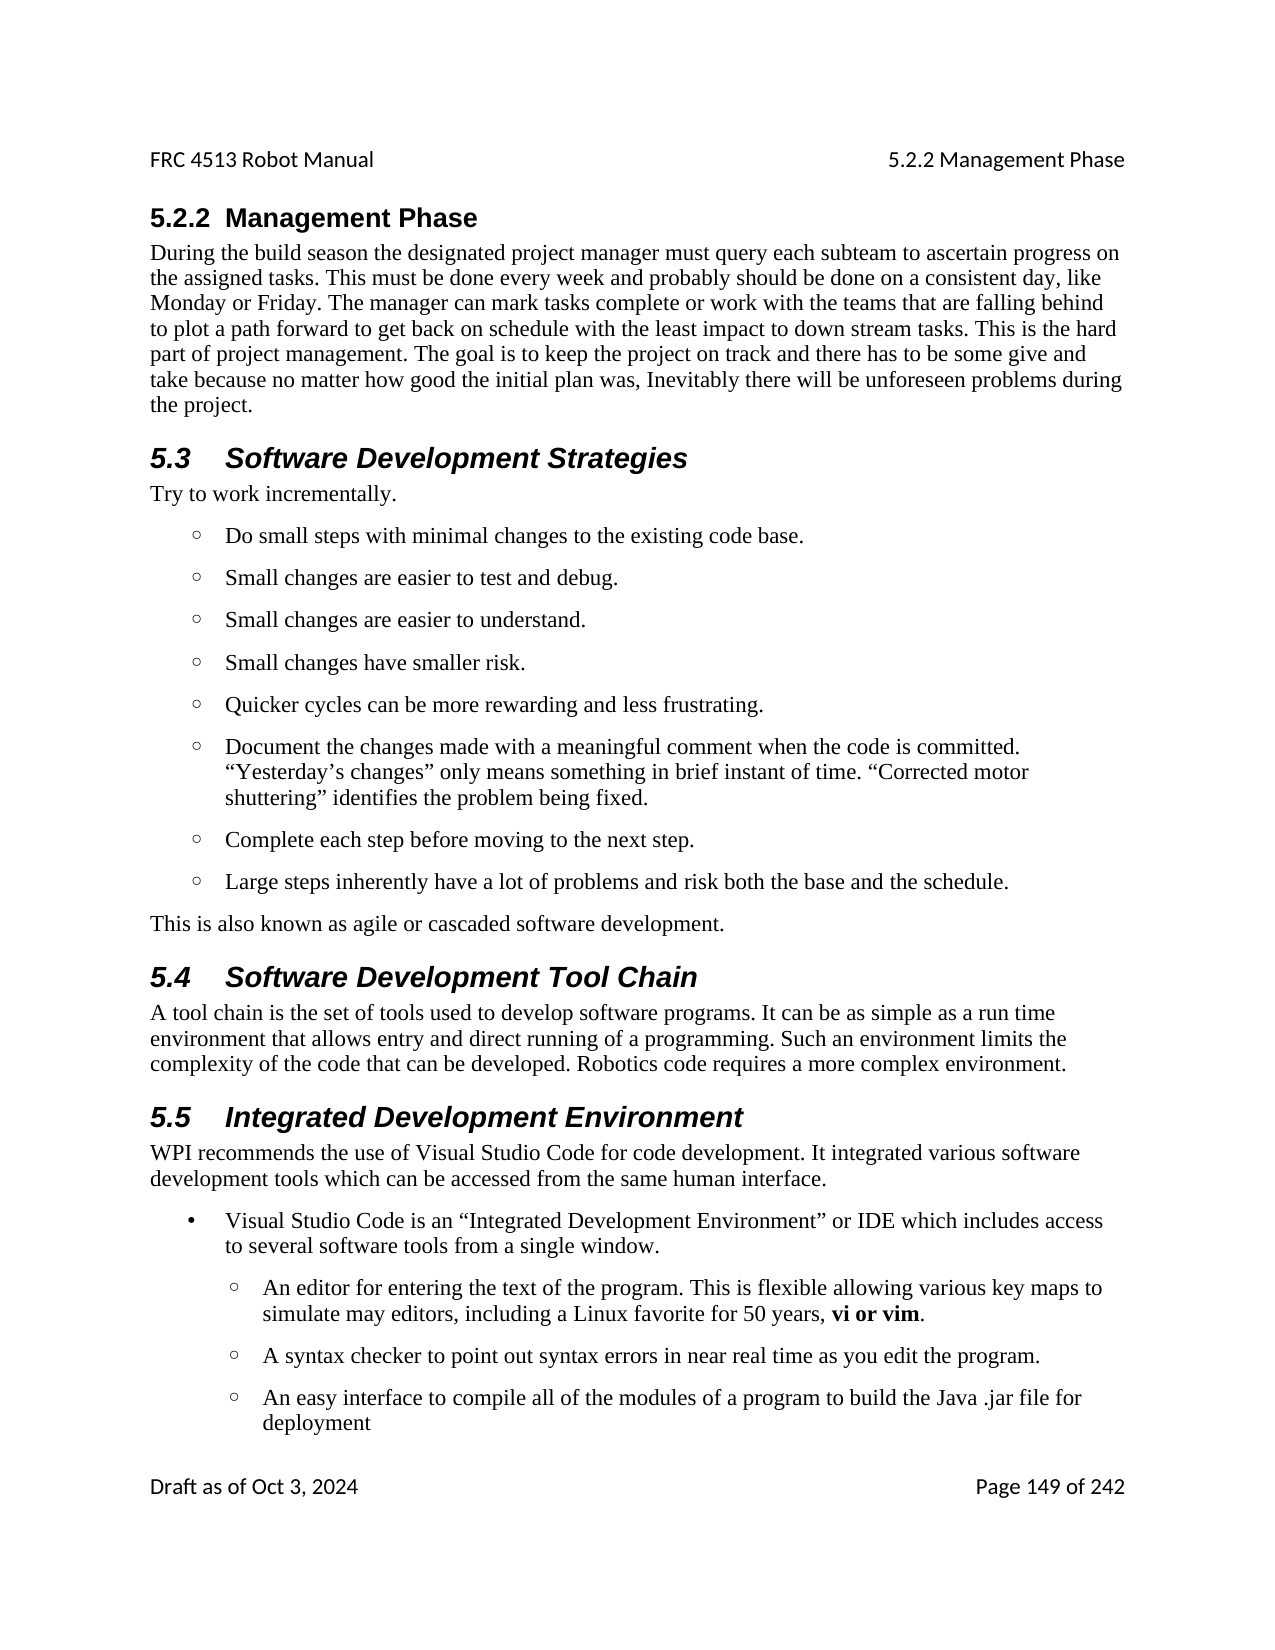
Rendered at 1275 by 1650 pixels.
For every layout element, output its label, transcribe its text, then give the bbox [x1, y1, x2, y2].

list Small changes are easier to understand. [187, 607, 1125, 633]
list Document the changes made with a meaningful comment when the code is committed. “Yesterday’s changes” only means something in brief instant of time. “Corrected motor shuttering” identifies the problem being fixed. [187, 734, 1125, 810]
text WPI recommends the use of Visual Studio Code for code development. It integrated various software development tools which can be accessed from the same human interface. [150, 1140, 1125, 1191]
text During the build season the designated project manager must query each subteam to ascertain progress on the assigned tasks. This must be done every week and probably should be done on a consistent day, like Monday or Friday. The manager can mark tasks complete or work with the teams that are falling behind to plot a path forward to get back on schedule with the least impact to down stream tasks. This is the hard part of project management. The goal is to keep the project on track and there has to be some give and take because no matter how good the initial plan was, Inevitably there will be unforeseen problems during the project. [150, 239, 1125, 417]
list An editor for entering the text of the program. This is flexible allowing various key maps to simulate may editors, including a Linux favorite for 50 years, vi or vim. [225, 1275, 1125, 1326]
list Quicker cycles can be more rewarding and less frustrating. [187, 692, 1125, 717]
list Small changes are easier to test and debug. [187, 565, 1125, 591]
list Visual Studio Code is an “Integrated Development Environment” or IDE which includes access to several software tools from a single window. [187, 1208, 1125, 1258]
list Large steps inherently have a lot of problems and risk both the base and the schedule. [187, 869, 1125, 894]
list A syntax checker to point out syntax errors in near real time as you edit the program. [225, 1343, 1125, 1368]
list Small changes have smaller risk. [187, 649, 1125, 675]
text Try to work incrementally. [150, 481, 1125, 507]
list Do small steps with minimal changes to the existing code base. [187, 523, 1125, 549]
text This is also known as agile or cascaded software development. [150, 911, 1125, 936]
subtitle Management Phase [150, 203, 1125, 233]
subtitle Software Development Tool Chain [150, 961, 1125, 994]
list An easy interface to compile all of the modules of a program to build the Java .jar file for deployment [225, 1385, 1125, 1436]
subtitle Integrated Development Environment [150, 1101, 1125, 1134]
list Complete each step before moving to the next step. [187, 827, 1125, 852]
text A tool chain is the set of tools used to develop software programs. It can be as simple as a run time environment that allows entry and direct running of a programming. Such an environment limits the complexity of the code that can be developed. Robotics code requires a more complex environment. [150, 1000, 1125, 1076]
subtitle Software Development Strategies [150, 442, 1125, 475]
